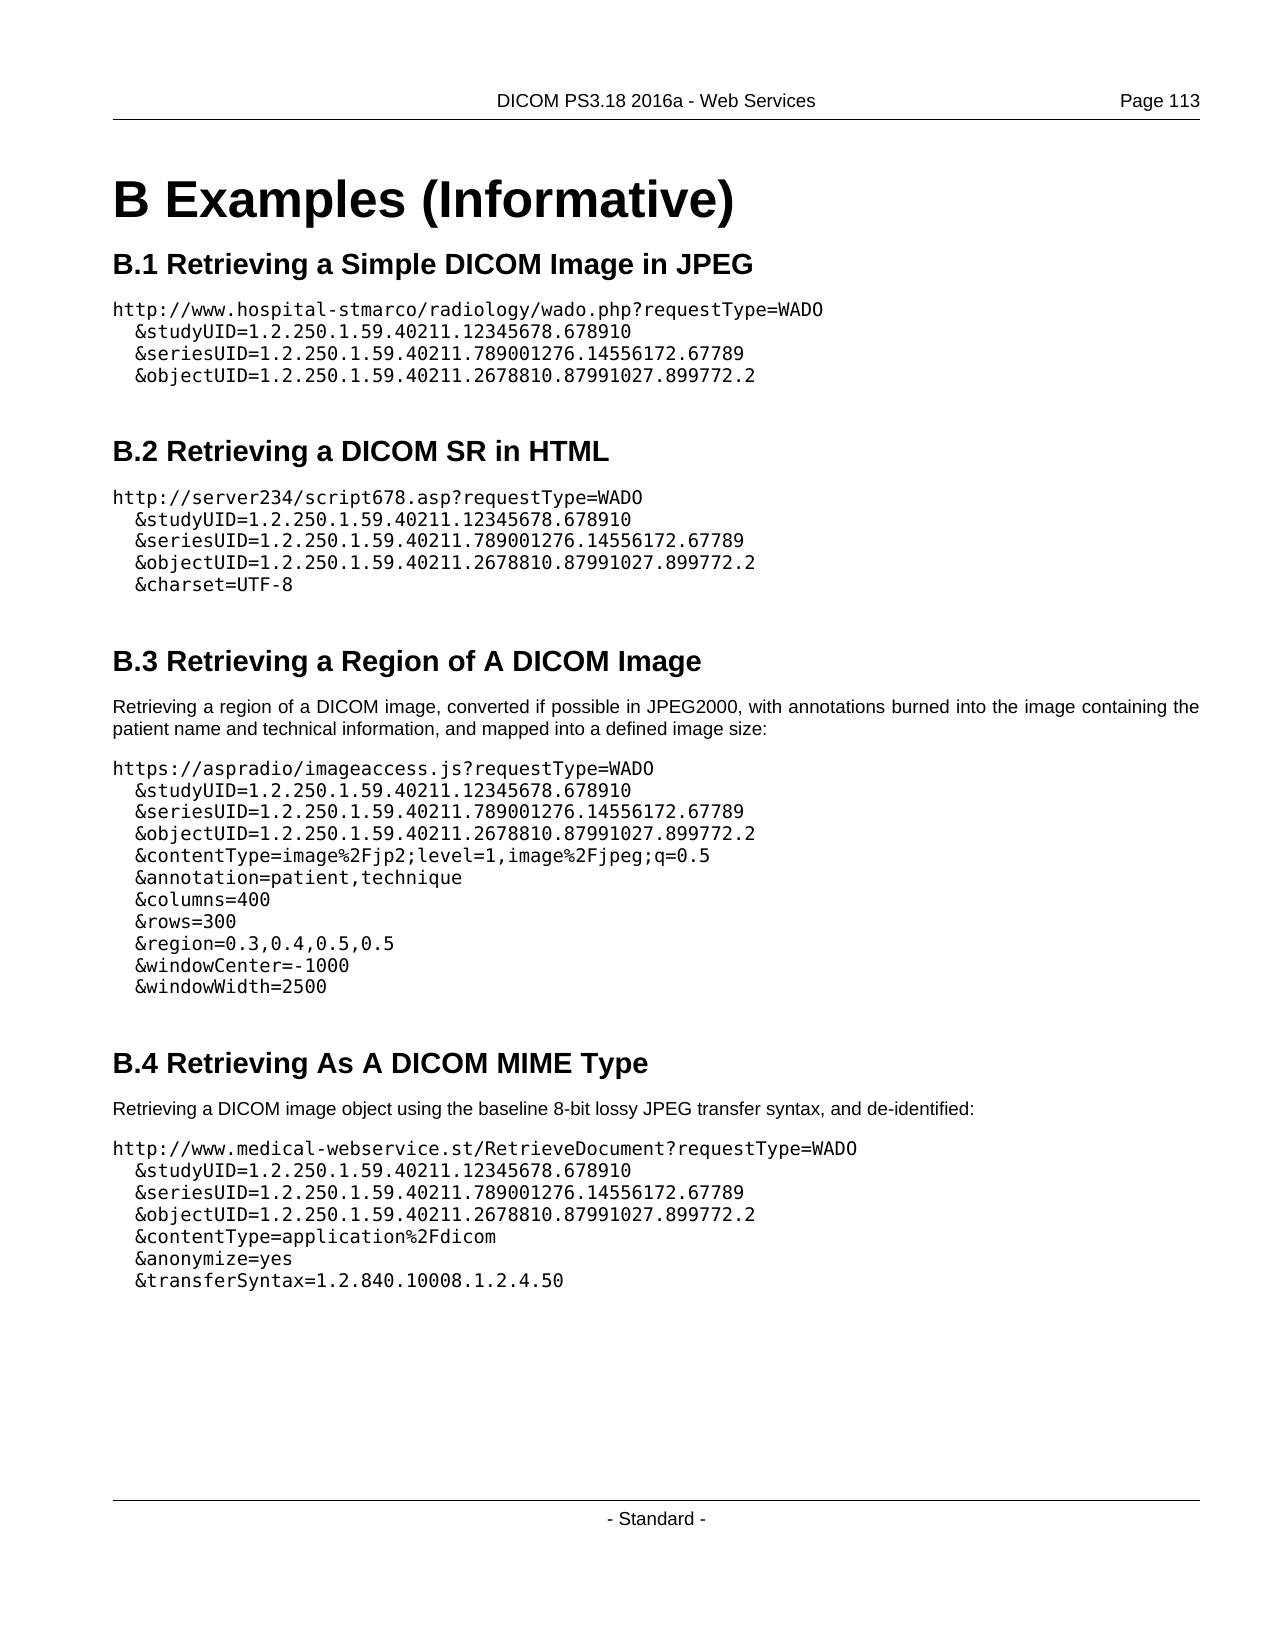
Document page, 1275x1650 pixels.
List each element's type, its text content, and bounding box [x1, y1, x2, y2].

text http://www.hospital-stmarco/radiology/wado.php?requestType=WADO &studyUID=1.2.250.1.59.40211.12345678.678910 &seriesUID=1.2.250.1.59.40211.789001276.14556172.67789 &objectUID=1.2.250.1.59.40211.2678810.87991027.899772.2 [112, 299, 1200, 416]
text Retrieving a region of a DICOM image, converted if possible in JPEG2000, with annotations burned into the image containing the patient name and technical information, and mapped into a defined image size: [112, 696, 1200, 739]
text B Examples (Informative) [112, 169, 1200, 228]
text http://server234/script678.asp?requestType=WADO &studyUID=1.2.250.1.59.40211.12345678.678910 &seriesUID=1.2.250.1.59.40211.789001276.14556172.67789 &objectUID=1.2.250.1.59.40211.2678810.87991027.899772.2 &charset=UTF-8 [112, 487, 1200, 625]
text http://www.medical-webservice.st/RetrieveDocument?requestType=WADO &studyUID=1.2.250.1.59.40211.12345678.678910 &seriesUID=1.2.250.1.59.40211.789001276.14556172.67789 &objectUID=1.2.250.1.59.40211.2678810.87991027.899772.2 &contentType=application%2Fdicom &anonymize=yes &transferSyntax=1.2.840.10008.1.2.4.50 [112, 1138, 1200, 1320]
text B.1 Retrieving a Simple DICOM Image in JPEG [112, 247, 1200, 281]
text B.3 Retrieving a Region of A DICOM Image [112, 643, 1200, 677]
text Retrieving a DICOM image object using the baseline 8-bit lossy JPEG transfer syntax, and de-identified: [112, 1098, 1200, 1120]
text https://aspradio/imageaccess.js?requestType=WADO &studyUID=1.2.250.1.59.40211.12345678.678910 &seriesUID=1.2.250.1.59.40211.789001276.14556172.67789 &objectUID=1.2.250.1.59.40211.2678810.87991027.899772.2 &contentType=image%2Fjp2;level=1,image%2Fjpeg;q=0.5 &annotation=patient,technique &columns=400 &rows=300 &region=0.3,0.4,0.5,0.5 &windowCenter=-1000 &windowWidth=2500 [112, 758, 1200, 1027]
text B.4 Retrieving As A DICOM MIME Type [112, 1046, 1200, 1079]
text B.2 Retrieving a DICOM SR in HTML [112, 434, 1200, 468]
